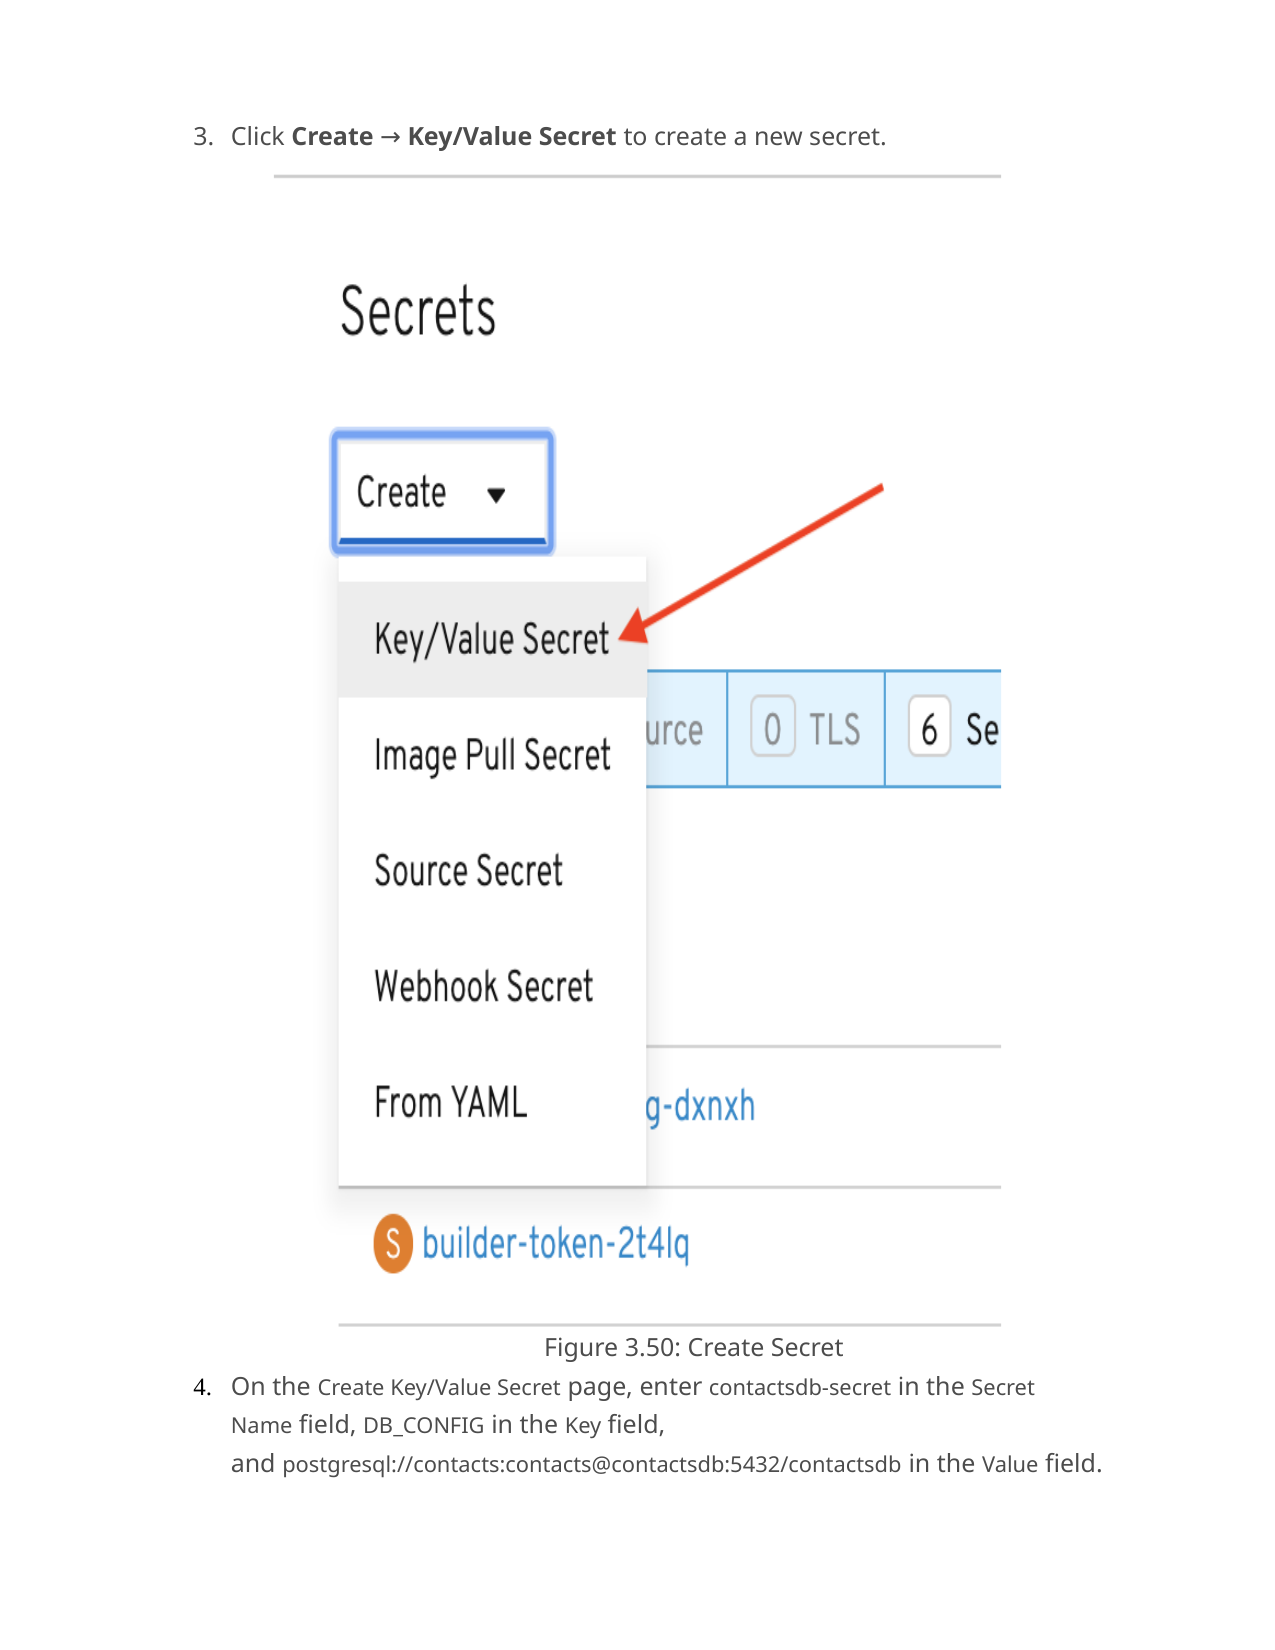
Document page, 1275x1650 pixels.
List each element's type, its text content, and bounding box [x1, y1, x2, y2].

list Figure 3.50: Create Secret [193, 1329, 1157, 1363]
picture [273, 172, 1002, 1330]
list On the Create Key/Value Secret page, enter contactsdb-secret in the Secret Name field, DB_CONFIG in the Key field, and postgresql://contacts:contacts@contactsdb:5432/contactsdb in the Value field. [193, 1368, 1157, 1480]
list Click Create → Key/Value Secret to create a new secret. [193, 118, 1157, 152]
